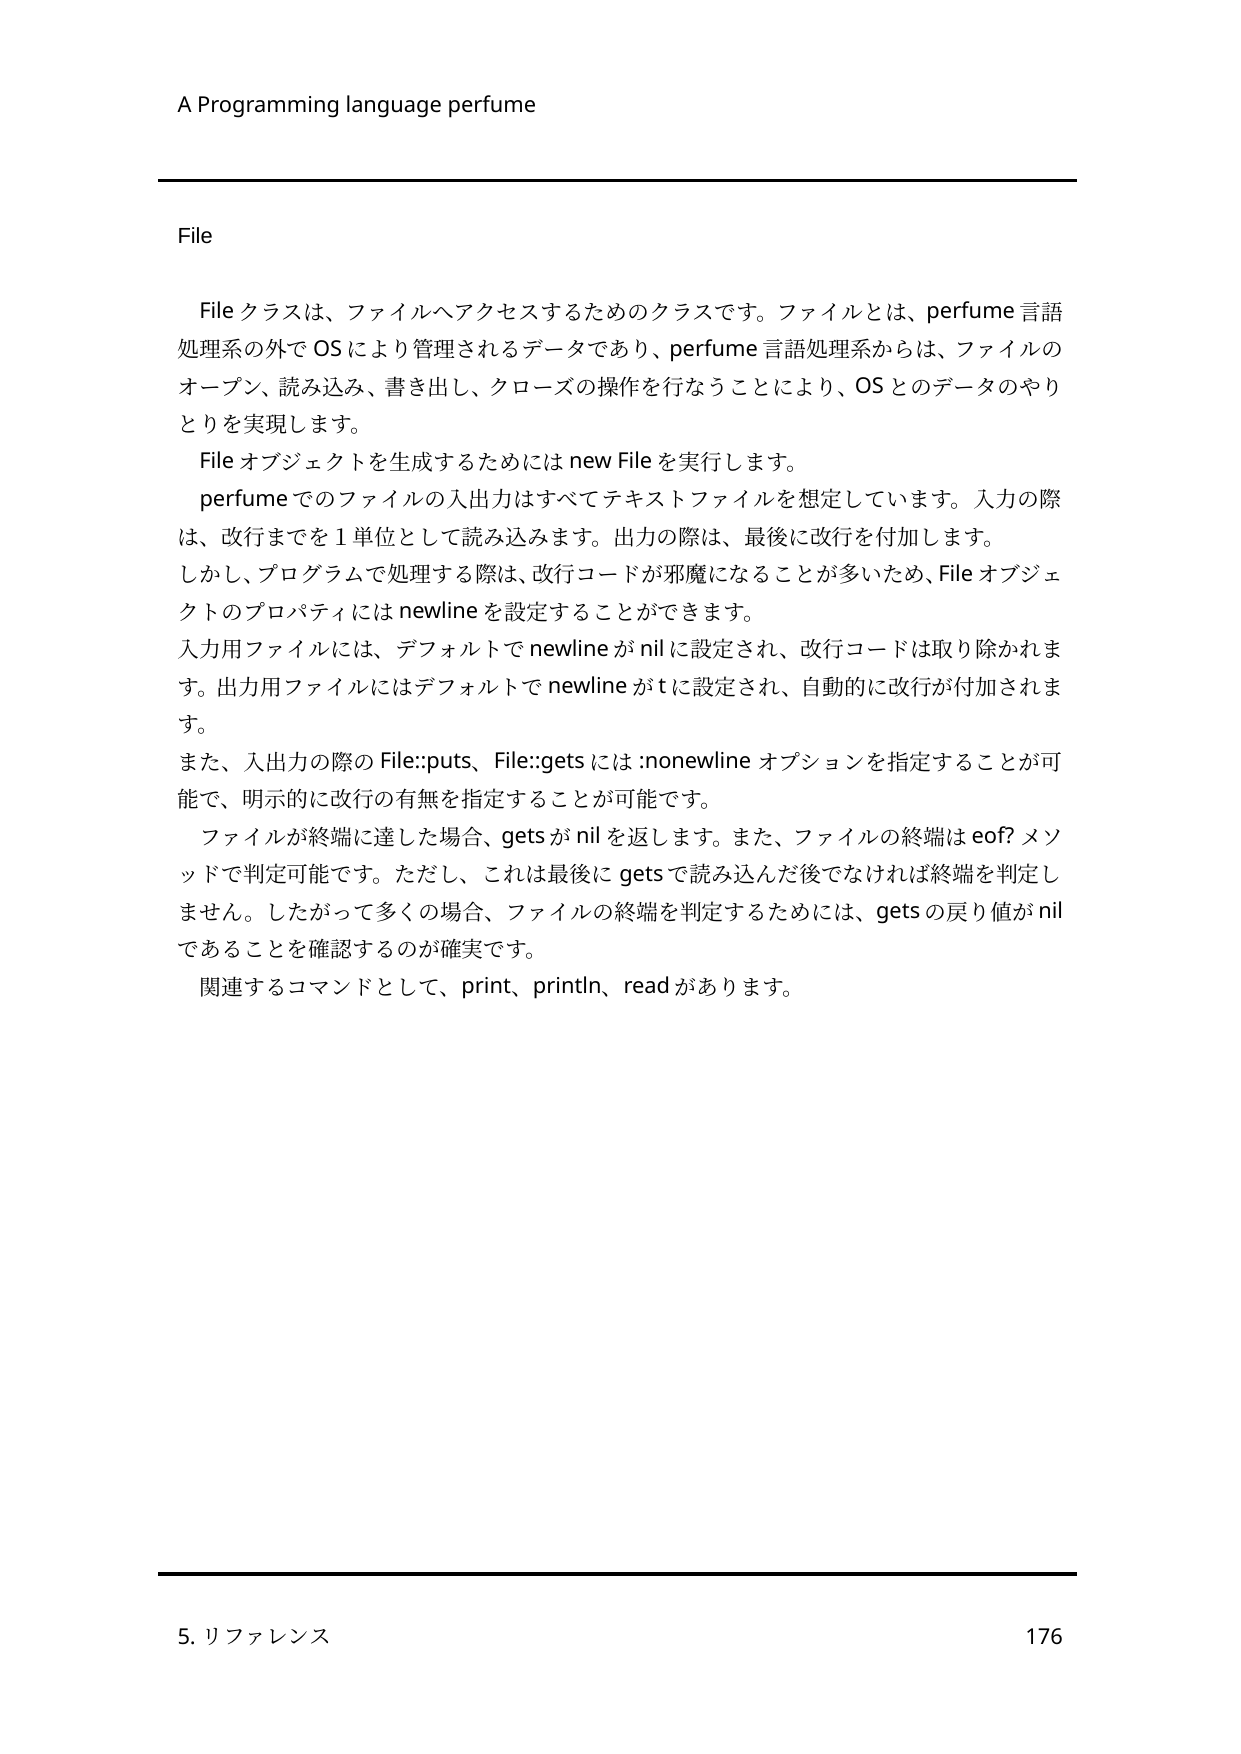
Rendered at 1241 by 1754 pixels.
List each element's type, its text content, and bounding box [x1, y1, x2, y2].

text Fileオブジェクトを生成するためにはnew Fileを実行します。 [177, 442, 1063, 479]
text 関連するコマンドとして、print、println、readがあります。 [177, 967, 1063, 1004]
text ファイルが終端に達した場合、getsがnilを返します。また、ファイルの終端はeof? メソッドで判定可能です。ただし、これは最後にgetsで読み込んだ後でなければ終端を判定しません。したがって多くの場合、ファイルの終端を判定するためには、getsの戻り値がnilであることを確認するのが確実です。 [177, 817, 1063, 967]
text しかし、プログラムで処理する際は、改行コードが邪魔になることが多いため、Fileオブジェクトのプロパティにはnewlineを設定することができます。 [177, 554, 1063, 629]
text また、入出力の際のFile::puts、File::getsには :nonewline オプションを指定することが可能で、明示的に改行の有無を指定することが可能です。 [177, 742, 1063, 817]
text Fileクラスは、ファイルへアクセスするためのクラスです。ファイルとは、perfume言語処理系の外でOSにより管理されるデータであり、perfume言語処理系からは、ファイルのオープン、読み込み、書き出し、クローズの操作を行なうことにより、OSとのデータのやりとりを実現します。 [177, 292, 1063, 442]
subtitle File [177, 217, 1063, 254]
text 入力用ファイルには、デフォルトでnewlineがnilに設定され、改行コードは取り除かれます。出力用ファイルにはデフォルトでnewlineがtに設定され、自動的に改行が付加されます。 [177, 629, 1063, 742]
text perfumeでのファイルの入出力はすべてテキストファイルを想定しています。入力の際は、改行までを１単位として読み込みます。出力の際は、最後に改行を付加します。 [177, 479, 1063, 554]
